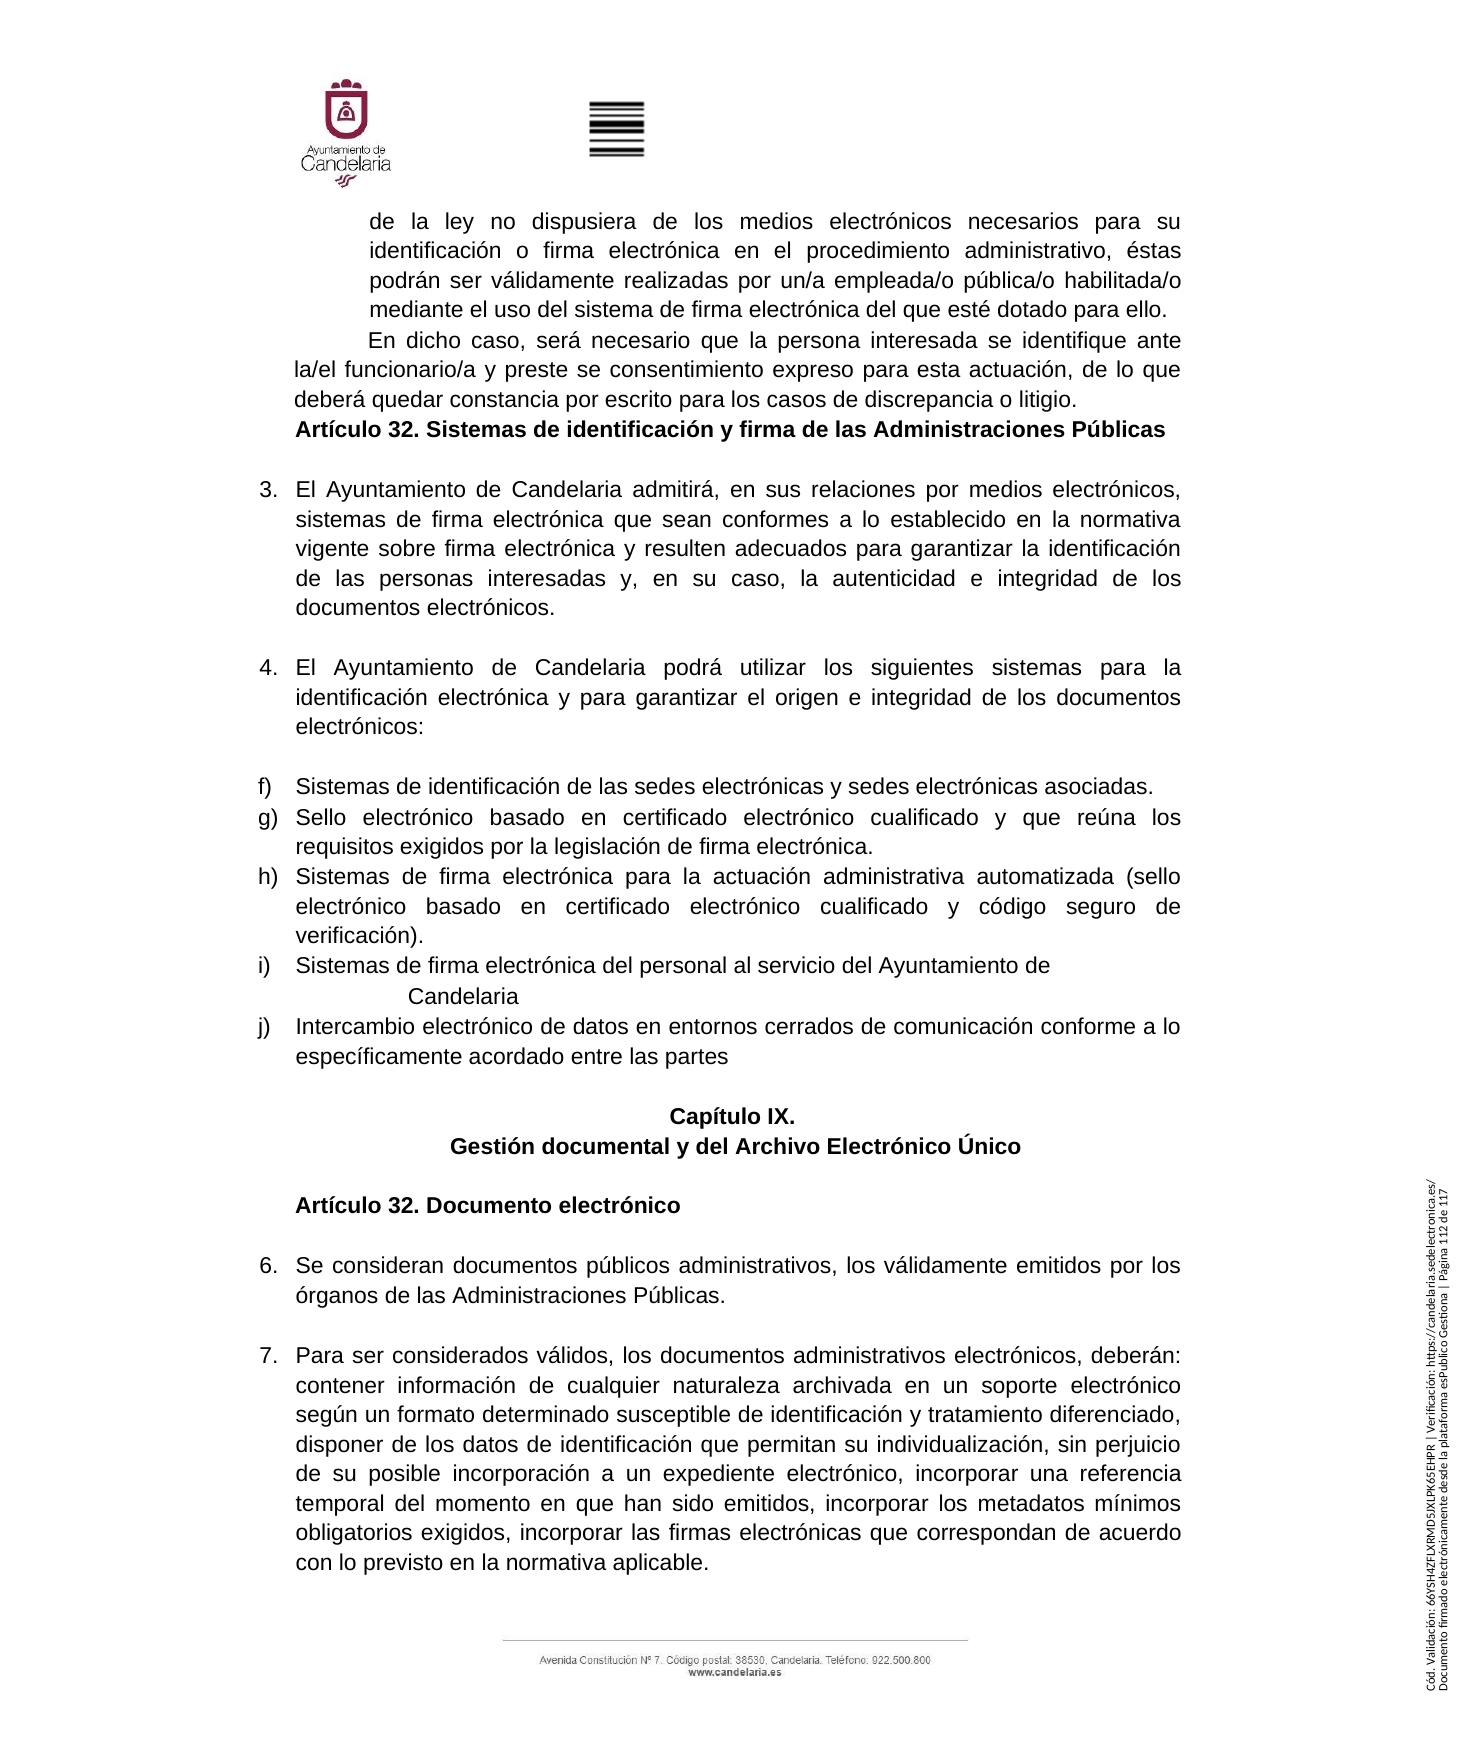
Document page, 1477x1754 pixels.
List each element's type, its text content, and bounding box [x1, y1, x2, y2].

text Gestión documental y del Archivo Electrónico Único [338, 1133, 1140, 1159]
list Se consideran documentos públicos administrativos, los válidamente emitidos por los órganos de las Administraciones Públicas. [259, 1252, 1182, 1308]
list Para ser considerados válidos, los documentos administrativos electrónicos, deberán: contener información de cualquier naturaleza archivada en un soporte electrónico según un formato determinado susceptible de identificación y tratamiento diferenciado, disponer de los datos de identificación que permitan su individualización, sin perjuicio de su posible incorporación a un expediente electrónico, incorporar una referencia temporal del momento en que han sido emitidos, incorporar los metadatos mínimos obligatorios exigidos, incorporar las firmas electrónicas que correspondan de acuerdo con lo previsto en la normativa aplicable. [259, 1342, 1182, 1575]
list El Ayuntamiento de Candelaria podrá utilizar los siguientes sistemas para la identificación electrónica y para garantizar el origen e integridad de los documentos electrónicos: [259, 654, 1182, 739]
text En dicho caso, será necesario que la persona interesada se identifique ante la/el funcionario/a y preste se consentimiento expreso para esta actuación, de lo que deberá quedar constancia por escrito para los casos de discrepancia o litigio. [294, 327, 1182, 412]
text Candelaria [408, 983, 1182, 1009]
list Sistemas de firma electrónica para la actuación administrativa automatizada (sello electrónico basado en certificado electrónico cualificado y código seguro de verificación). [258, 863, 1182, 948]
text Capítulo IX. [338, 1103, 1140, 1129]
list Sello electrónico basado en certificado electrónico cualificado y que reúna los requisitos exigidos por la legislación de firma electrónica. [258, 803, 1182, 859]
text de la ley no dispusiera de los medios electrónicos necesarios para su identificación o firma electrónica en el procedimiento administrativo, éstas podrán ser válidamente realizadas por un/a empleada/o pública/o habilitada/o mediante el uso del sistema de firma electrónica del que esté dotado para ello. [355, 208, 1182, 323]
list El Ayuntamiento de Candelaria admitirá, en sus relaciones por medios electrónicos, sistemas de firma electrónica que sean conformes a lo establecido en la normativa vigente sobre firma electrónica y resulten adecuados para garantizar la identificación de las personas interesadas y, en su caso, la autenticidad e integridad de los documentos electrónicos. [259, 476, 1182, 620]
subtitle Artículo 32. Sistemas de identificación y firma de las Administraciones Públicas [295, 416, 1182, 442]
list Sistemas de identificación de las sedes electrónicas y sedes electrónicas asociadas. [258, 773, 1182, 799]
subtitle Artículo 32. Documento electrónico [295, 1192, 1182, 1219]
list Sistemas de firma electrónica del personal al servicio del Ayuntamiento de [258, 952, 1182, 979]
list Intercambio electrónico de datos en entornos cerrados de comunicación conforme a lo específicamente acordado entre las partes [258, 1013, 1182, 1069]
